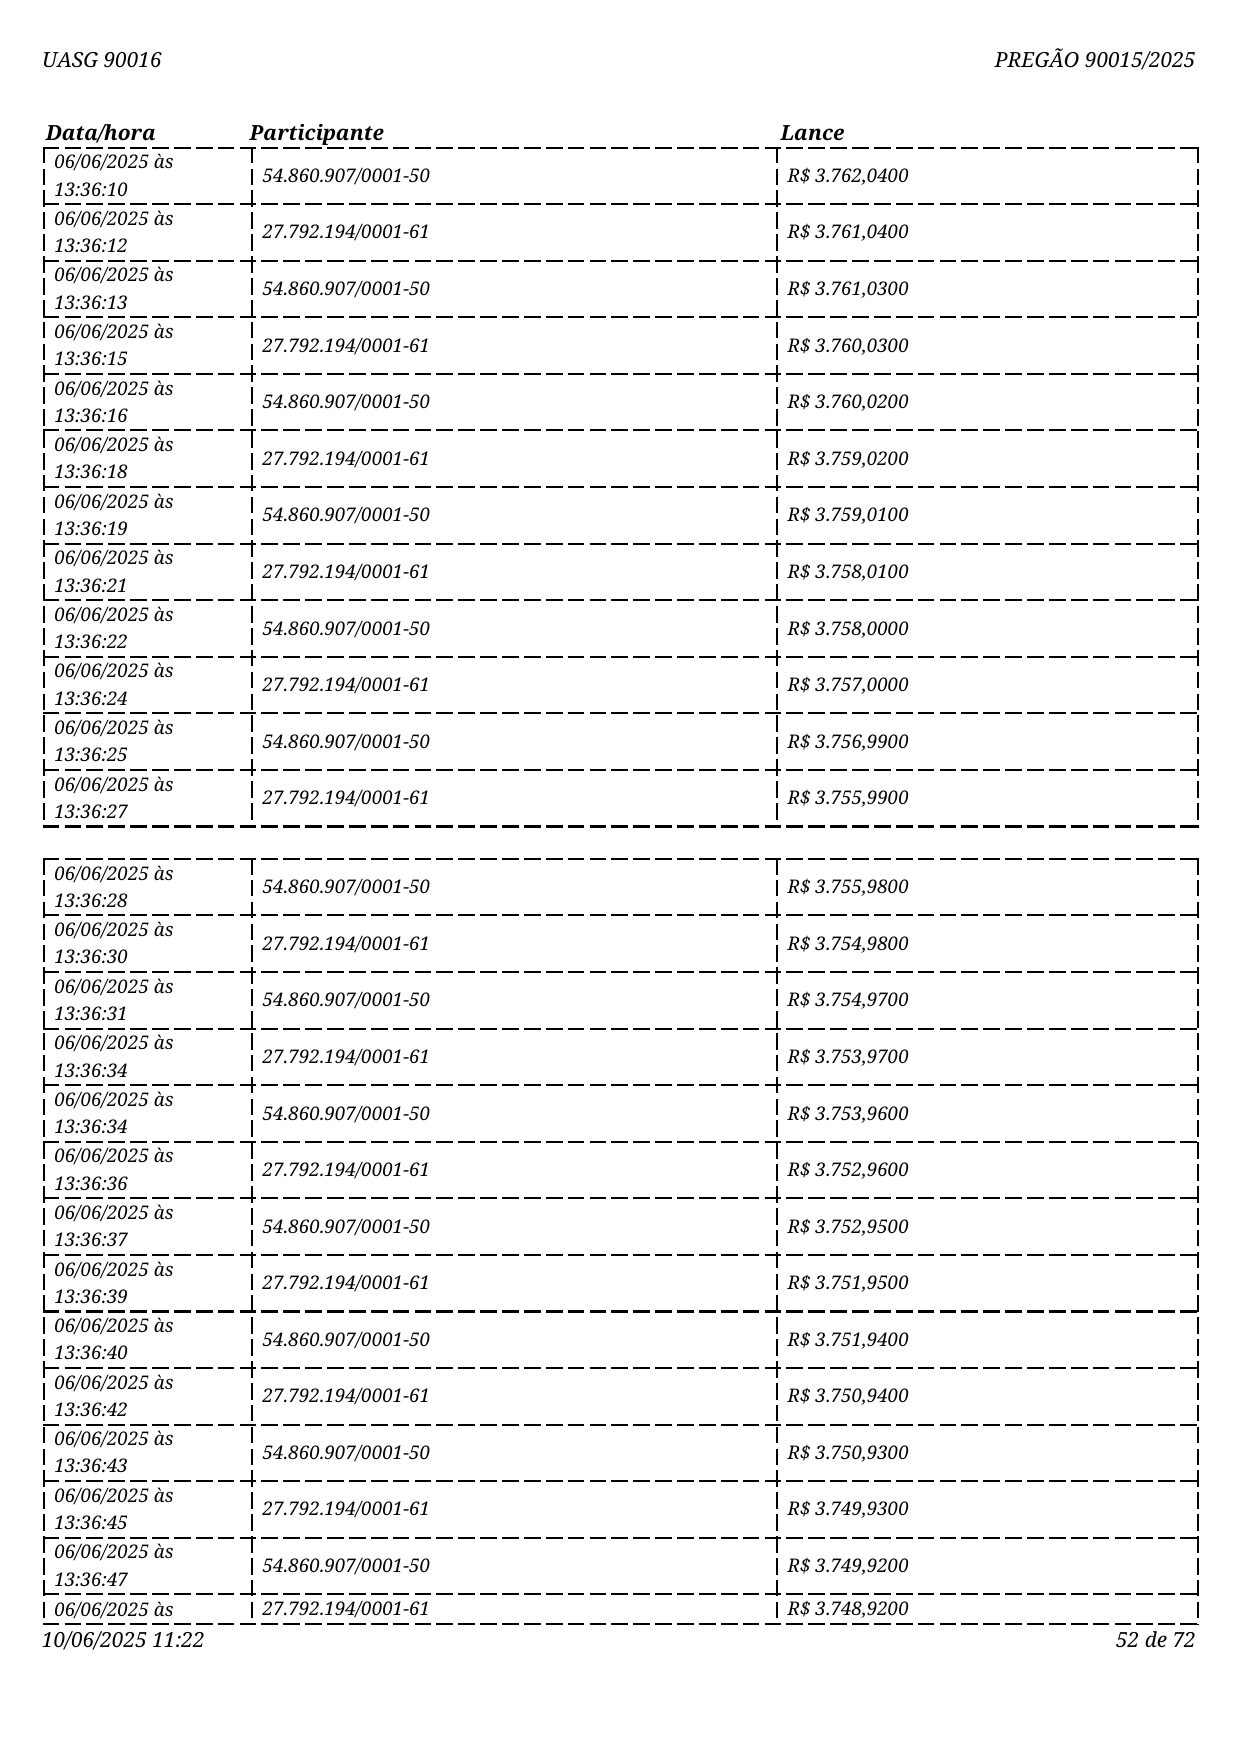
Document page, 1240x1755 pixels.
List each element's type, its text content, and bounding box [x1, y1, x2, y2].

table_cell R$ 3.758,0100 [777, 543, 1198, 599]
table_cell R$ 3.751,9500 [777, 1254, 1198, 1310]
table_cell 06/06/2025 às 13:36:37 [44, 1197, 252, 1254]
table_cell 06/06/2025 às 13:36:18 [44, 429, 252, 486]
table_cell 06/06/2025 às 13:36:15 [44, 316, 252, 373]
table_cell R$ 3.754,9800 [777, 914, 1198, 971]
table_cell 54.860.907/0001-50 [252, 260, 777, 316]
table_cell 27.792.194/0001-61 [252, 203, 777, 260]
table_cell R$ 3.756,9900 [777, 712, 1198, 769]
table_cell R$ 3.758,0000 [777, 599, 1198, 656]
table_cell 27.792.194/0001-61 [252, 543, 777, 599]
table_cell 54.860.907/0001-50 [252, 1084, 777, 1141]
table_cell 06/06/2025 às 13:36:34 [44, 1084, 252, 1141]
table_cell R$ 3.750,9300 [777, 1424, 1198, 1480]
table_cell 54.860.907/0001-50 [252, 599, 777, 656]
table_cell R$ 3.755,9900 [777, 769, 1198, 825]
table_cell R$ 3.749,9300 [777, 1480, 1198, 1537]
table_cell R$ 3.751,9400 [777, 1310, 1198, 1367]
table_cell R$ 3.760,0200 [777, 373, 1198, 429]
table_cell 06/06/2025 às [44, 1593, 252, 1623]
table_cell 06/06/2025 às 13:36:25 [44, 712, 252, 769]
table_cell 27.792.194/0001-61 [252, 1593, 777, 1623]
table_cell R$ 3.754,9700 [777, 971, 1198, 1027]
table_header 54.860.907/0001-50 [252, 858, 777, 914]
table_cell 06/06/2025 às 13:36:10 [44, 147, 252, 203]
table_cell 54.860.907/0001-50 [252, 971, 777, 1027]
table_cell 06/06/2025 às 13:36:16 [44, 373, 252, 429]
table_cell 54.860.907/0001-50 [252, 373, 777, 429]
table_cell 06/06/2025 às 13:36:13 [44, 260, 252, 316]
table_cell 27.792.194/0001-61 [252, 429, 777, 486]
table_cell 06/06/2025 às 13:36:31 [44, 971, 252, 1027]
table_cell 06/06/2025 às 13:36:42 [44, 1367, 252, 1423]
table_cell R$ 3.750,9400 [777, 1367, 1198, 1423]
table_cell 27.792.194/0001-61 [252, 914, 777, 971]
table_cell R$ 3.752,9500 [777, 1197, 1198, 1254]
table_cell R$ 3.759,0200 [777, 429, 1198, 486]
table_cell R$ 3.753,9600 [777, 1084, 1198, 1141]
table_cell 06/06/2025 às 13:36:30 [44, 914, 252, 971]
table_cell 54.860.907/0001-50 [252, 1310, 777, 1367]
table_cell 06/06/2025 às 13:36:24 [44, 656, 252, 712]
table_cell 06/06/2025 às 13:36:36 [44, 1141, 252, 1197]
table_cell R$ 3.748,9200 [777, 1593, 1198, 1623]
table_cell 06/06/2025 às 13:36:40 [44, 1310, 252, 1367]
table_header 06/06/2025 às 13:36:28 [44, 858, 252, 914]
table_cell 27.792.194/0001-61 [252, 316, 777, 373]
table_cell 27.792.194/0001-61 [252, 1028, 777, 1084]
table_cell 54.860.907/0001-50 [252, 1197, 777, 1254]
table_cell R$ 3.761,0300 [777, 260, 1198, 316]
table_cell 06/06/2025 às 13:36:21 [44, 543, 252, 599]
table_cell 27.792.194/0001-61 [252, 769, 777, 825]
table_cell R$ 3.760,0300 [777, 316, 1198, 373]
table_cell 27.792.194/0001-61 [252, 1367, 777, 1423]
table_cell R$ 3.749,9200 [777, 1537, 1198, 1593]
table_cell R$ 3.757,0000 [777, 656, 1198, 712]
table_cell 06/06/2025 às 13:36:34 [44, 1028, 252, 1084]
table_cell R$ 3.753,9700 [777, 1028, 1198, 1084]
table_cell 54.860.907/0001-50 [252, 712, 777, 769]
table_cell 54.860.907/0001-50 [252, 1537, 777, 1593]
table_cell 54.860.907/0001-50 [252, 486, 777, 542]
table_cell 06/06/2025 às 13:36:45 [44, 1480, 252, 1537]
table_cell 54.860.907/0001-50 [252, 147, 777, 203]
table_cell R$ 3.752,9600 [777, 1141, 1198, 1197]
table_cell 27.792.194/0001-61 [252, 656, 777, 712]
table_cell 06/06/2025 às 13:36:22 [44, 599, 252, 656]
table_cell R$ 3.761,0400 [777, 203, 1198, 260]
table_cell 27.792.194/0001-61 [252, 1141, 777, 1197]
table_header R$ 3.755,9800 [777, 858, 1198, 914]
table_cell R$ 3.762,0400 [777, 147, 1198, 203]
table_cell 27.792.194/0001-61 [252, 1254, 777, 1310]
table_cell R$ 3.759,0100 [777, 486, 1198, 542]
table_cell 06/06/2025 às 13:36:19 [44, 486, 252, 542]
table_cell 06/06/2025 às 13:36:47 [44, 1537, 252, 1593]
table_cell 06/06/2025 às 13:36:43 [44, 1424, 252, 1480]
table_cell 06/06/2025 às 13:36:39 [44, 1254, 252, 1310]
table_cell 27.792.194/0001-61 [252, 1480, 777, 1537]
table_cell 06/06/2025 às 13:36:12 [44, 203, 252, 260]
table_cell 54.860.907/0001-50 [252, 1424, 777, 1480]
table_cell 06/06/2025 às 13:36:27 [44, 769, 252, 825]
